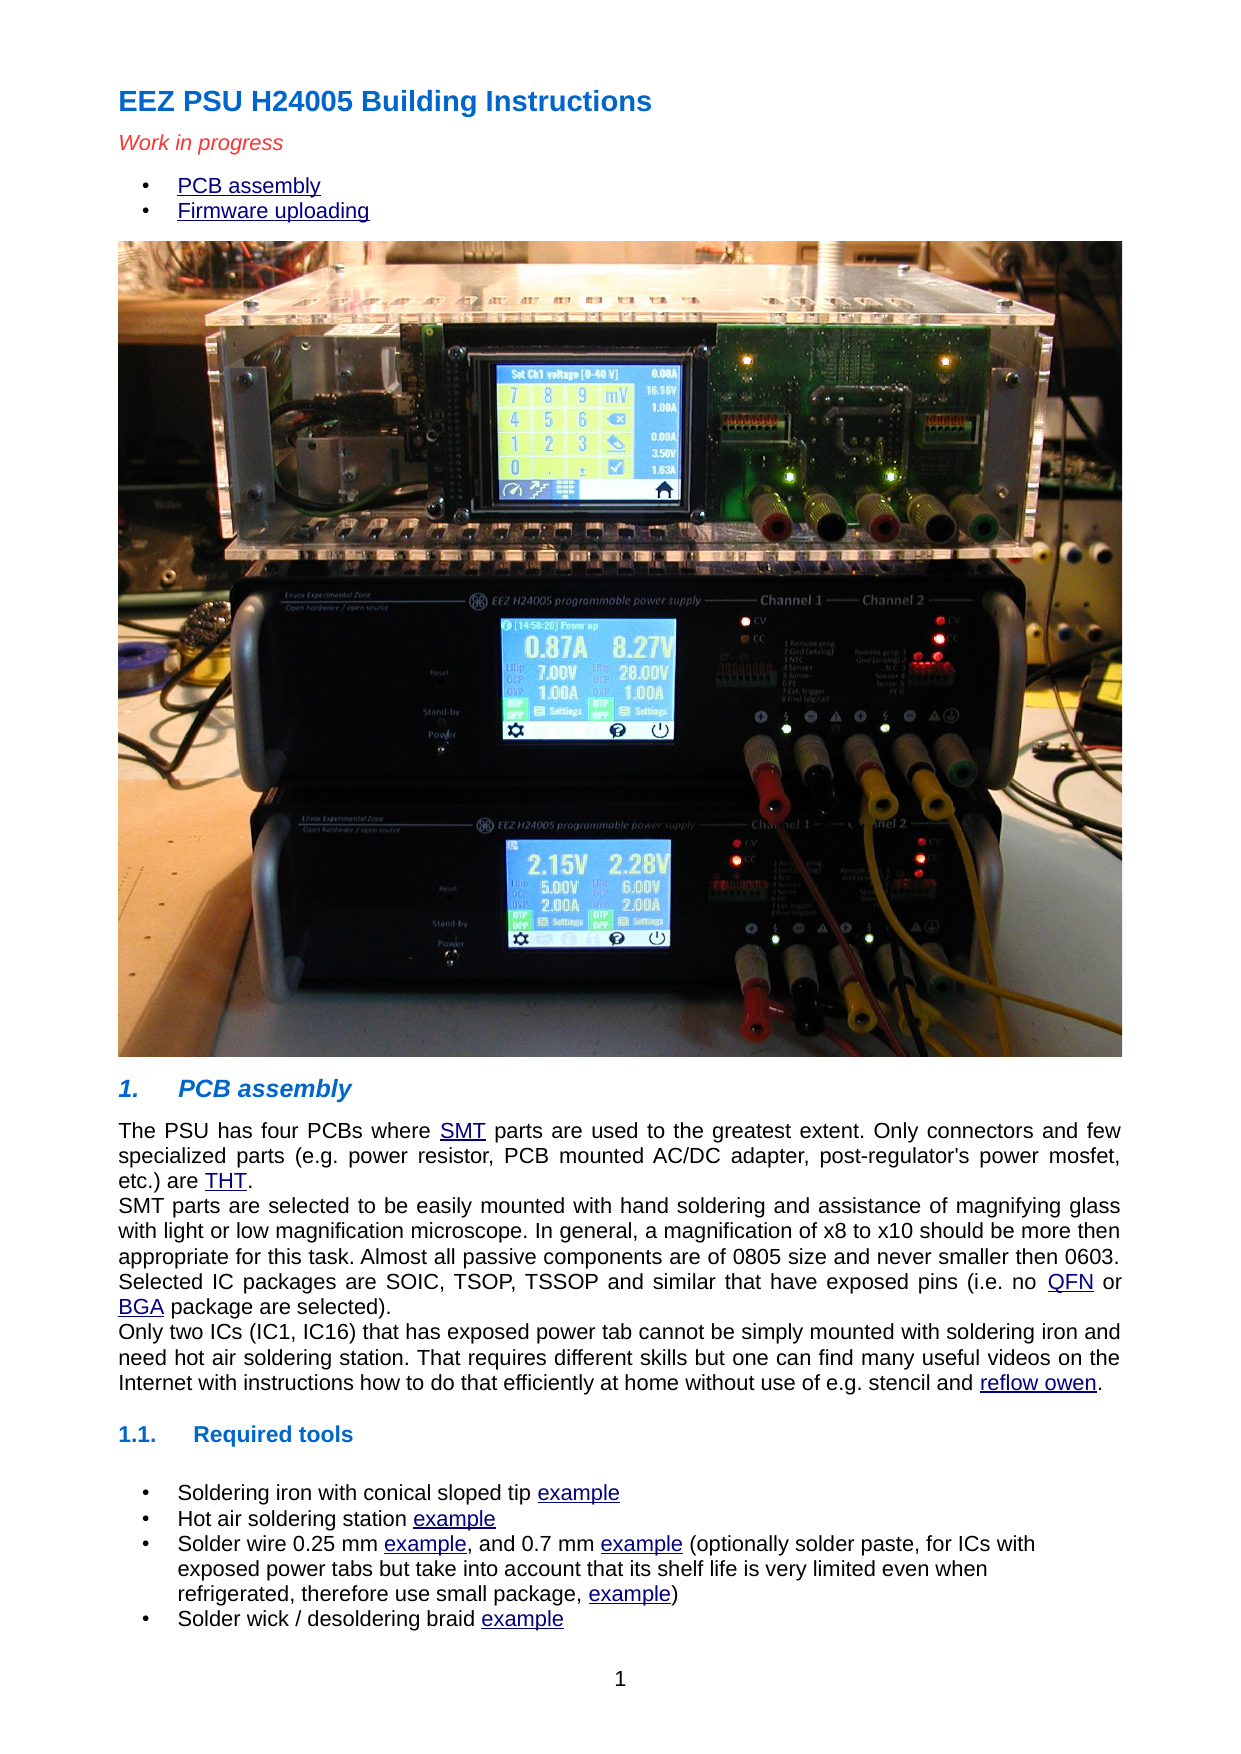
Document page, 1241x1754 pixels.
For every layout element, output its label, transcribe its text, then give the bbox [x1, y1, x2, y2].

list Firmware uploading [142, 198, 1110, 223]
list Solder wick / desoldering braid example [142, 1606, 1110, 1631]
text SMT parts are selected to be easily mounted with hand soldering and assistance of magnifying glass with light or low magnification microscope. In general, a magnification of x8 to x10 should be more then appropriate for this task. Almost all passive components are of 0805 size and never smaller then 0603. Selected IC packages are SOIC, TSOP, TSSOP and similar that have exposed pins (i.e. no QFN or BGA package are selected). [118, 1193, 1122, 1319]
text The PSU has four PCBs where SMT parts are used to the greatest extent. Only connectors and few specialized parts (e.g. power resistor, PCB mounted AC/DC adapter, post-regulator's power mosfet, etc.) are THT. [118, 1117, 1122, 1193]
list Solder wire 0.25 mm example, and 0.7 mm example (optionally solder paste, for ICs with exposed power tabs but take into account that its shelf life is very limited even when refrigerated, therefore use small package, example) [142, 1531, 1110, 1606]
list PCB assembly [142, 173, 1110, 198]
subtitle PCB assembly [118, 1057, 1122, 1103]
list Hot air soldering station example [142, 1505, 1110, 1531]
subtitle EEZ PSU H24005 Building Instructions [118, 84, 1122, 118]
text Only two ICs (IC1, IC16) that has exposed power tab cannot be simply mounted with soldering iron and need hot air soldering station. That requires different skills but one can find many useful videos on the Internet with instructions how to do that efficiently at home without use of e.g. stencil and reflow owen. [118, 1319, 1122, 1395]
picture [118, 241, 1123, 1057]
text Work in progress [118, 130, 1122, 155]
list Soldering iron with conical sloped tip example [142, 1480, 1110, 1505]
subtitle Required tools [118, 1421, 1122, 1448]
